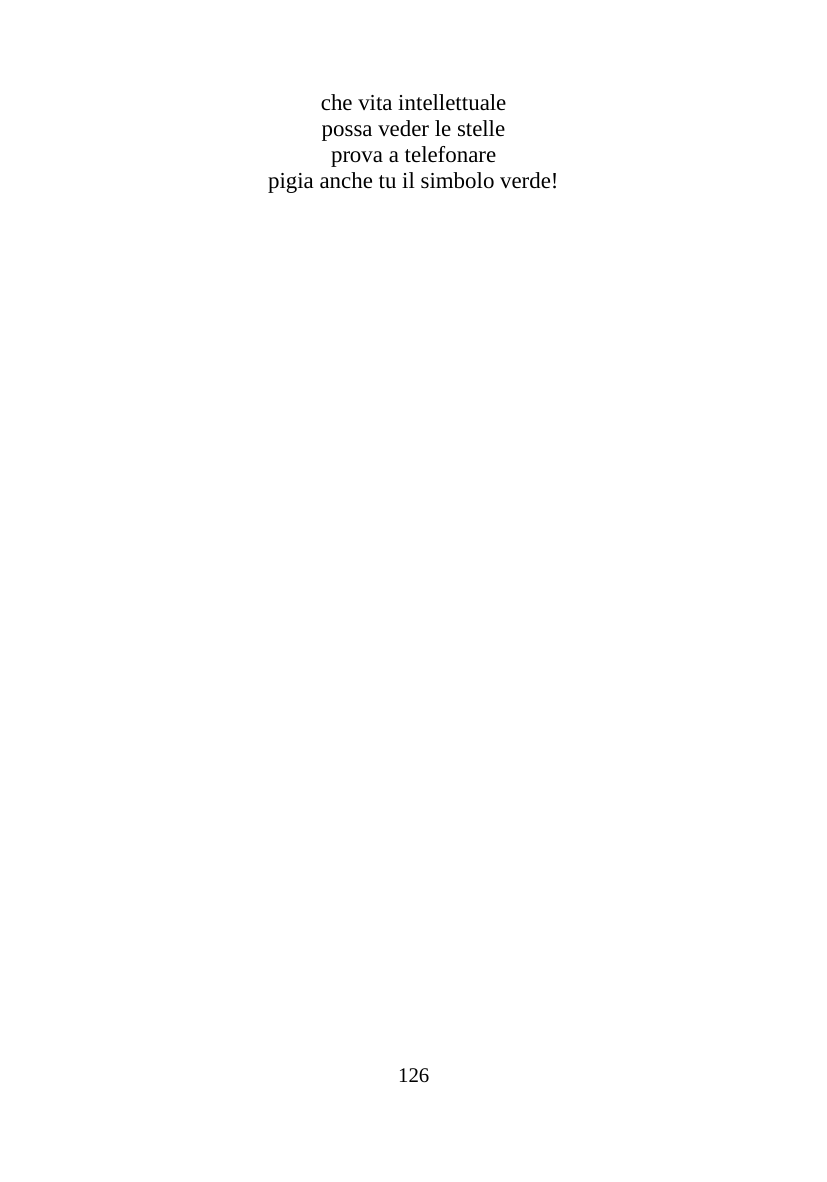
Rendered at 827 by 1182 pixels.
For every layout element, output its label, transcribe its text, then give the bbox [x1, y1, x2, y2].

text pigia anche tu il simbolo verde! [88, 168, 738, 194]
text possa veder le stelle [88, 115, 738, 141]
text che vita intellettuale [88, 88, 738, 115]
text prova a telefonare [88, 141, 738, 168]
